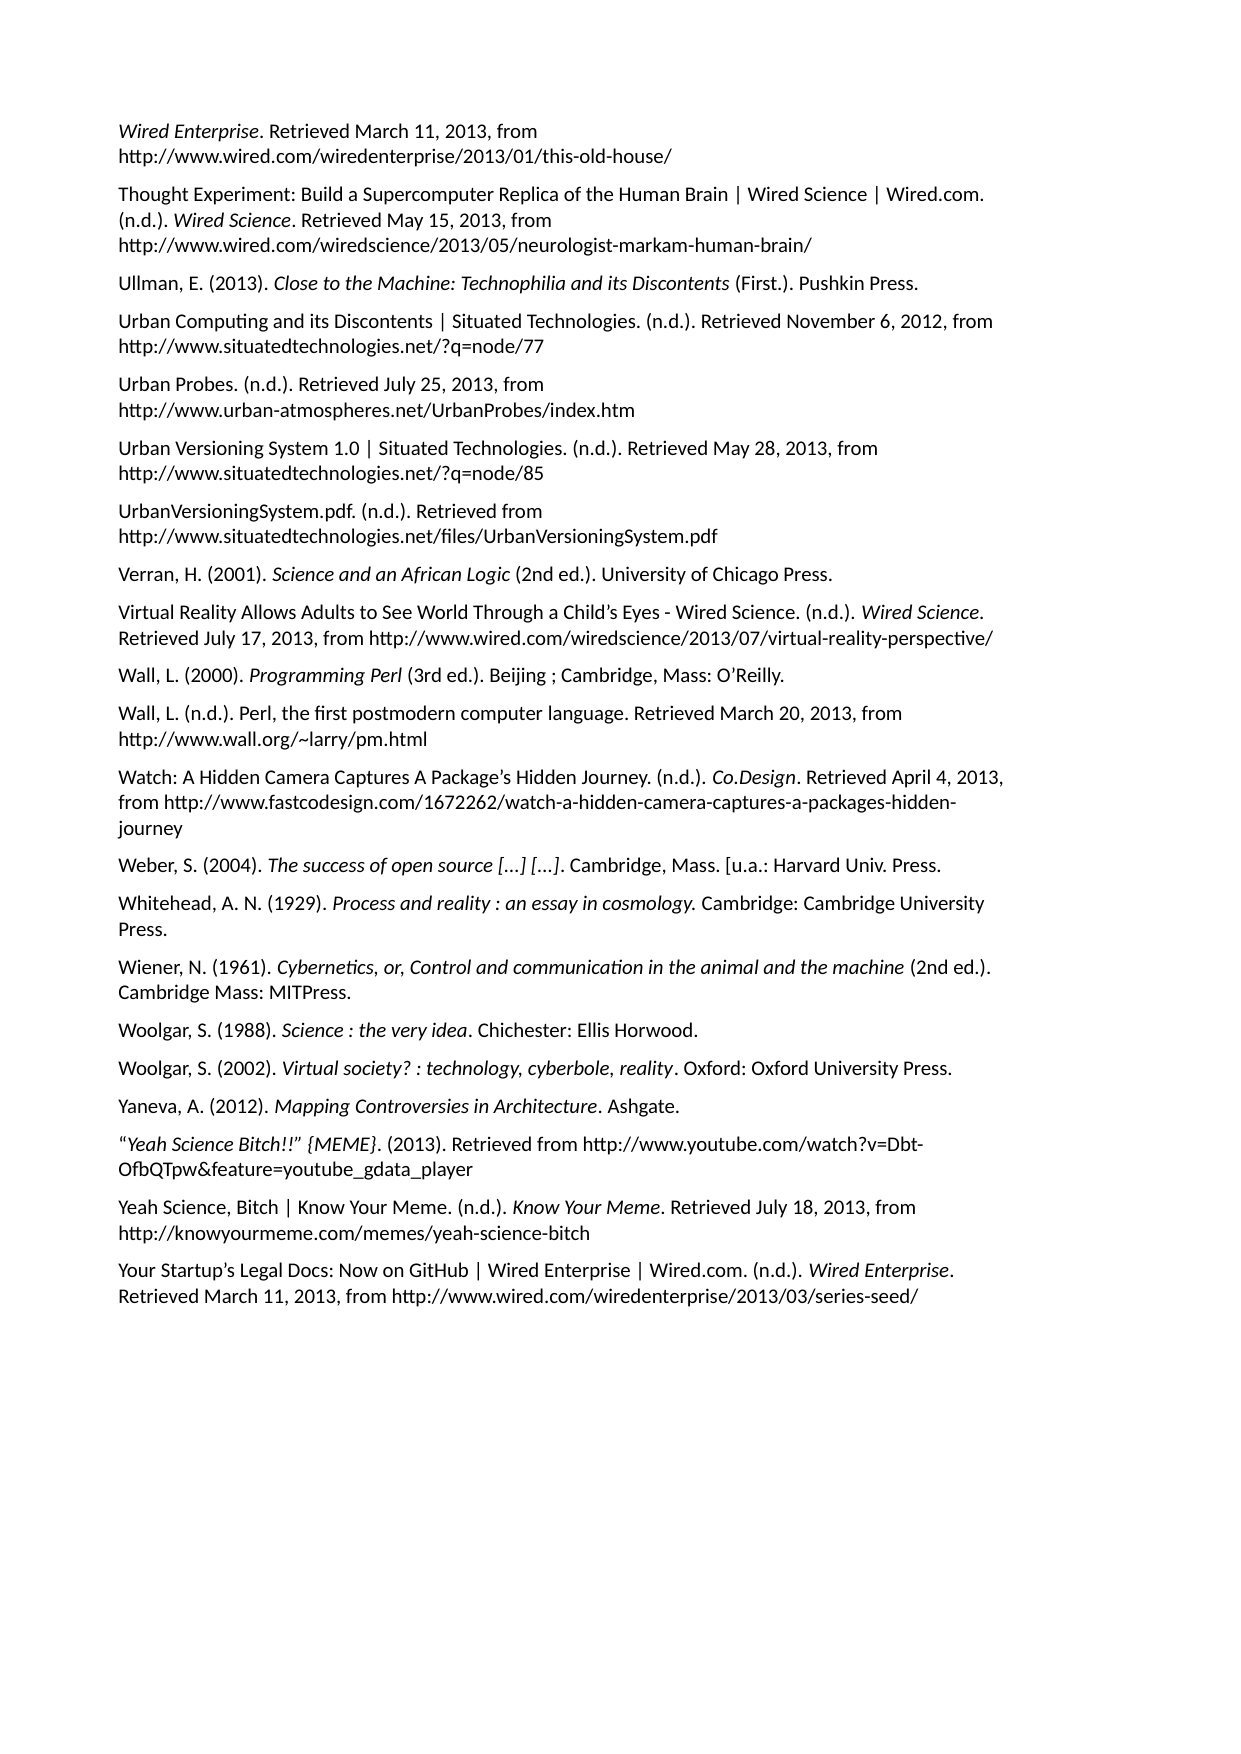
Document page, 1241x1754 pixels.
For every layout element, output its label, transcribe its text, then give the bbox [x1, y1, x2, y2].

text Woolgar, S. (2002). Virtual society? : technology, cyberbole, reality. Oxford: Oxford University Press. [118, 1055, 1004, 1081]
text Urban Versioning System 1.0 | Situated Technologies. (n.d.). Retrieved May 28, 2013, from http://www.situatedtechnologies.net/?q=node/85 [118, 435, 1004, 486]
text Yeah Science, Bitch | Know Your Meme. (n.d.). Know Your Meme. Retrieved July 18, 2013, from http://knowyourmeme.com/memes/yeah-science-bitch [118, 1194, 1004, 1245]
text Wall, L. (n.d.). Perl, the first postmodern computer language. Retrieved March 20, 2013, from http://www.wall.org/~larry/pm.html [118, 701, 1004, 751]
text Thought Experiment: Build a Supercomputer Replica of the Human Brain | Wired Science | Wired.com. (n.d.). Wired Science. Retrieved May 15, 2013, from http://www.wired.com/wiredscience/2013/05/neurologist-markam-human-brain/ [118, 181, 1004, 258]
text Verran, H. (2001). Science and an African Logic (2nd ed.). University of Chicago Press. [118, 561, 1004, 587]
text Watch: A Hidden Camera Captures A Package’s Hidden Journey. (n.d.). Co.Design. Retrieved April 4, 2013, from http://www.fastcodesign.com/1672262/watch-a-hidden-camera-captures-a-packages-hidden-journey [118, 764, 1004, 840]
text Wired Enterprise. Retrieved March 11, 2013, from http://www.wired.com/wiredenterprise/2013/01/this-old-house/ [118, 118, 1004, 169]
text Your Startup’s Legal Docs: Now on GitHub | Wired Enterprise | Wired.com. (n.d.). Wired Enterprise. Retrieved March 11, 2013, from http://www.wired.com/wiredenterprise/2013/03/series-seed/ [118, 1258, 1004, 1308]
text Urban Probes. (n.d.). Retrieved July 25, 2013, from http://www.urban-atmospheres.net/UrbanProbes/index.htm [118, 371, 1004, 422]
text Whitehead, A. N. (1929). Process and reality : an essay in cosmology. Cambridge: Cambridge University Press. [118, 891, 1004, 941]
text Wall, L. (2000). Programming Perl (3rd ed.). Beijing ; Cambridge, Mass: O’Reilly. [118, 663, 1004, 688]
text Ullman, E. (2013). Close to the Machine: Technophilia and its Discontents (First.). Pushkin Press. [118, 270, 1004, 296]
text “Yeah Science Bitch!!” {MEME}. (2013). Retrieved from http://www.youtube.com/watch?v=Dbt-OfbQTpw&feature=youtube_gdata_player [118, 1131, 1004, 1182]
text Virtual Reality Allows Adults to See World Through a Child’s Eyes - Wired Science. (n.d.). Wired Science. Retrieved July 17, 2013, from http://www.wired.com/wiredscience/2013/07/virtual-reality-perspective/ [118, 599, 1004, 650]
text Yaneva, A. (2012). Mapping Controversies in Architecture. Ashgate. [118, 1093, 1004, 1118]
text Urban Computing and its Discontents | Situated Technologies. (n.d.). Retrieved November 6, 2012, from http://www.situatedtechnologies.net/?q=node/77 [118, 308, 1004, 359]
text Weber, S. (2004). The success of open source [...] [...]. Cambridge, Mass. [u.a.: Harvard Univ. Press. [118, 853, 1004, 878]
text Wiener, N. (1961). Cybernetics, or, Control and communication in the animal and the machine (2nd ed.). Cambridge Mass: MITPress. [118, 954, 1004, 1005]
text UrbanVersioningSystem.pdf. (n.d.). Retrieved from http://www.situatedtechnologies.net/files/UrbanVersioningSystem.pdf [118, 498, 1004, 549]
text Woolgar, S. (1988). Science : the very idea. Chichester: Ellis Horwood. [118, 1017, 1004, 1043]
